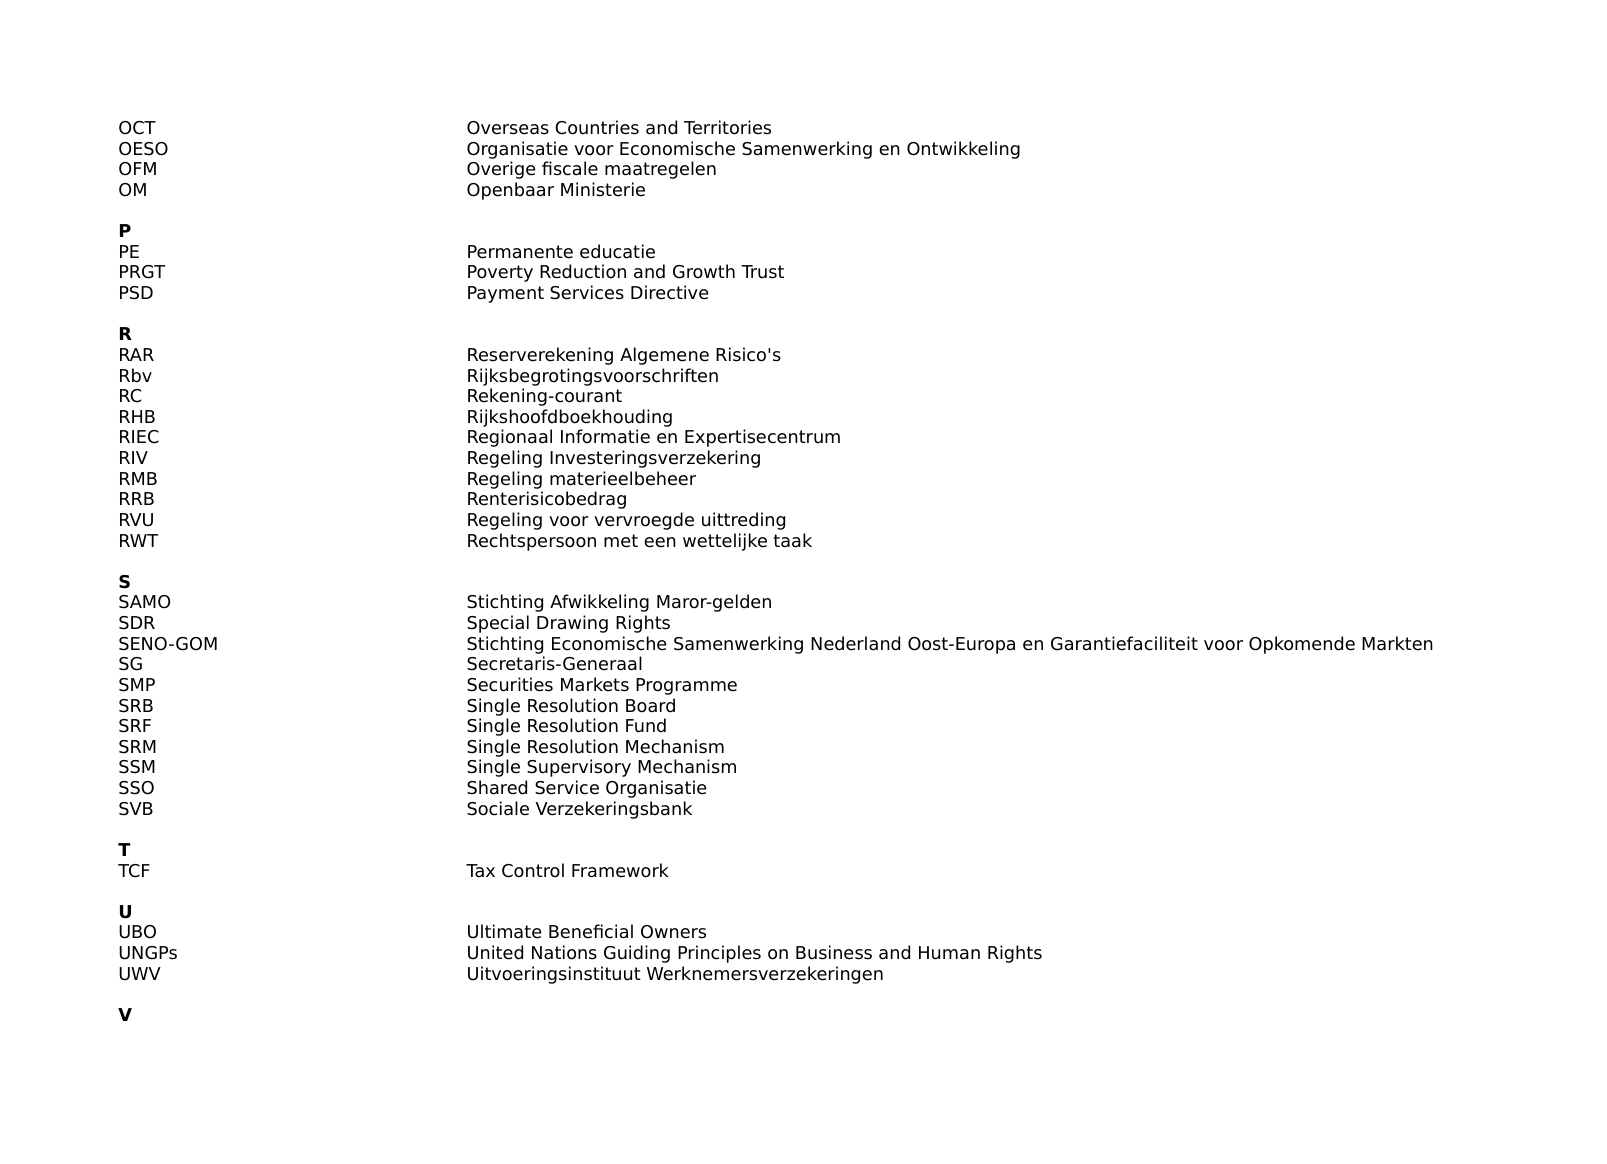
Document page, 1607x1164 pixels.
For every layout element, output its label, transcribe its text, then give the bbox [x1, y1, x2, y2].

table_cell SG [118, 654, 461, 675]
table_cell RIV [118, 448, 461, 469]
table_cell RIEC [118, 428, 461, 448]
table_cell RRB [118, 489, 461, 510]
table_cell Overseas Countries and Territories [461, 118, 1488, 139]
table_cell Sociale Verzekeringsbank [461, 799, 1488, 819]
table_cell RC [118, 386, 461, 407]
table_cell PRGT [118, 263, 461, 283]
table_cell U [118, 902, 461, 922]
table_cell UBO [118, 923, 461, 943]
table_cell OESO [118, 139, 461, 159]
table_cell [461, 551, 1488, 572]
table_cell Poverty Reduction and Growth Trust [461, 263, 1488, 283]
table_cell TCF [118, 861, 461, 881]
table_cell Tax Control Framework [461, 861, 1488, 881]
table_cell UNGPs [118, 943, 461, 964]
table_cell SAMO [118, 593, 461, 613]
table_cell S [118, 572, 461, 592]
table_cell Organisatie voor Economische Samenwerking en Ontwikkeling [461, 139, 1488, 159]
table_cell [461, 221, 1488, 242]
table_cell RMB [118, 469, 461, 489]
table_cell Rechtspersoon met een wettelijke taak [461, 531, 1488, 551]
table_cell [461, 1005, 1488, 1026]
table_cell Rekening-courant [461, 386, 1488, 407]
table_cell Regeling Investeringsverzekering [461, 448, 1488, 469]
table_cell RWT [118, 531, 461, 551]
table_cell RHB [118, 407, 461, 427]
table_cell [461, 304, 1488, 324]
table_cell OFM [118, 159, 461, 180]
table_cell Rijksbegrotingsvoorschriften [461, 366, 1488, 386]
table_cell OM [118, 180, 461, 201]
table_cell [461, 840, 1488, 861]
table_cell Regeling voor vervroegde uittreding [461, 510, 1488, 531]
table_cell OCT [118, 118, 461, 139]
table_cell Openbaar Ministerie [461, 180, 1488, 201]
table_cell SDR [118, 613, 461, 634]
table_cell SSM [118, 758, 461, 778]
table_cell Regeling materieelbeheer [461, 469, 1488, 489]
table_cell [461, 902, 1488, 922]
table_cell UWV [118, 964, 461, 984]
table_cell Stichting Afwikkeling Maror-gelden [461, 593, 1488, 613]
table_cell Overige fiscale maatregelen [461, 159, 1488, 180]
table_cell Single Supervisory Mechanism [461, 758, 1488, 778]
table_cell Single Resolution Fund [461, 716, 1488, 737]
table_cell RVU [118, 510, 461, 531]
table_cell Single Resolution Mechanism [461, 737, 1488, 757]
table_cell [118, 201, 461, 221]
table_cell RAR [118, 345, 461, 366]
table_cell [118, 881, 461, 902]
table_cell SMP [118, 675, 461, 696]
table_cell [461, 572, 1488, 592]
table_cell Single Resolution Board [461, 696, 1488, 716]
table_cell [461, 324, 1488, 345]
table_cell Renterisicobedrag [461, 489, 1488, 510]
table_cell Rbv [118, 366, 461, 386]
table_cell PSD [118, 283, 461, 304]
table_cell [461, 201, 1488, 221]
table_cell P [118, 221, 461, 242]
table_cell SRF [118, 716, 461, 737]
table_cell SENO-GOM [118, 634, 461, 654]
table_cell Rijkshoofdboekhouding [461, 407, 1488, 427]
table_cell [461, 881, 1488, 902]
table_cell R [118, 324, 461, 345]
table_cell V [118, 1005, 461, 1026]
table_cell Uitvoeringsinstituut Werknemersverzekeringen [461, 964, 1488, 984]
table_cell SRB [118, 696, 461, 716]
table_cell United Nations Guiding Principles on Business and Human Rights [461, 943, 1488, 964]
table_cell Permanente educatie [461, 242, 1488, 262]
table_cell [461, 984, 1488, 1005]
table_cell SSO [118, 778, 461, 799]
table_cell Special Drawing Rights [461, 613, 1488, 634]
table_cell [118, 551, 461, 572]
table_cell Reserverekening Algemene Risico's [461, 345, 1488, 366]
table_cell [118, 984, 461, 1005]
table_cell [118, 304, 461, 324]
table_cell Shared Service Organisatie [461, 778, 1488, 799]
table_cell Regionaal Informatie en Expertisecentrum [461, 428, 1488, 448]
table_cell SVB [118, 799, 461, 819]
table_cell T [118, 840, 461, 861]
table_cell [118, 819, 461, 840]
table_cell Secretaris-Generaal [461, 654, 1488, 675]
table_cell Ultimate Beneficial Owners [461, 923, 1488, 943]
table_cell Stichting Economische Samenwerking Nederland Oost-Europa en Garantiefaciliteit voor Opkomende Markten [461, 634, 1488, 654]
table_cell Payment Services Directive [461, 283, 1488, 304]
table_cell [461, 819, 1488, 840]
table_cell PE [118, 242, 461, 262]
table_cell Securities Markets Programme [461, 675, 1488, 696]
table_cell SRM [118, 737, 461, 757]
